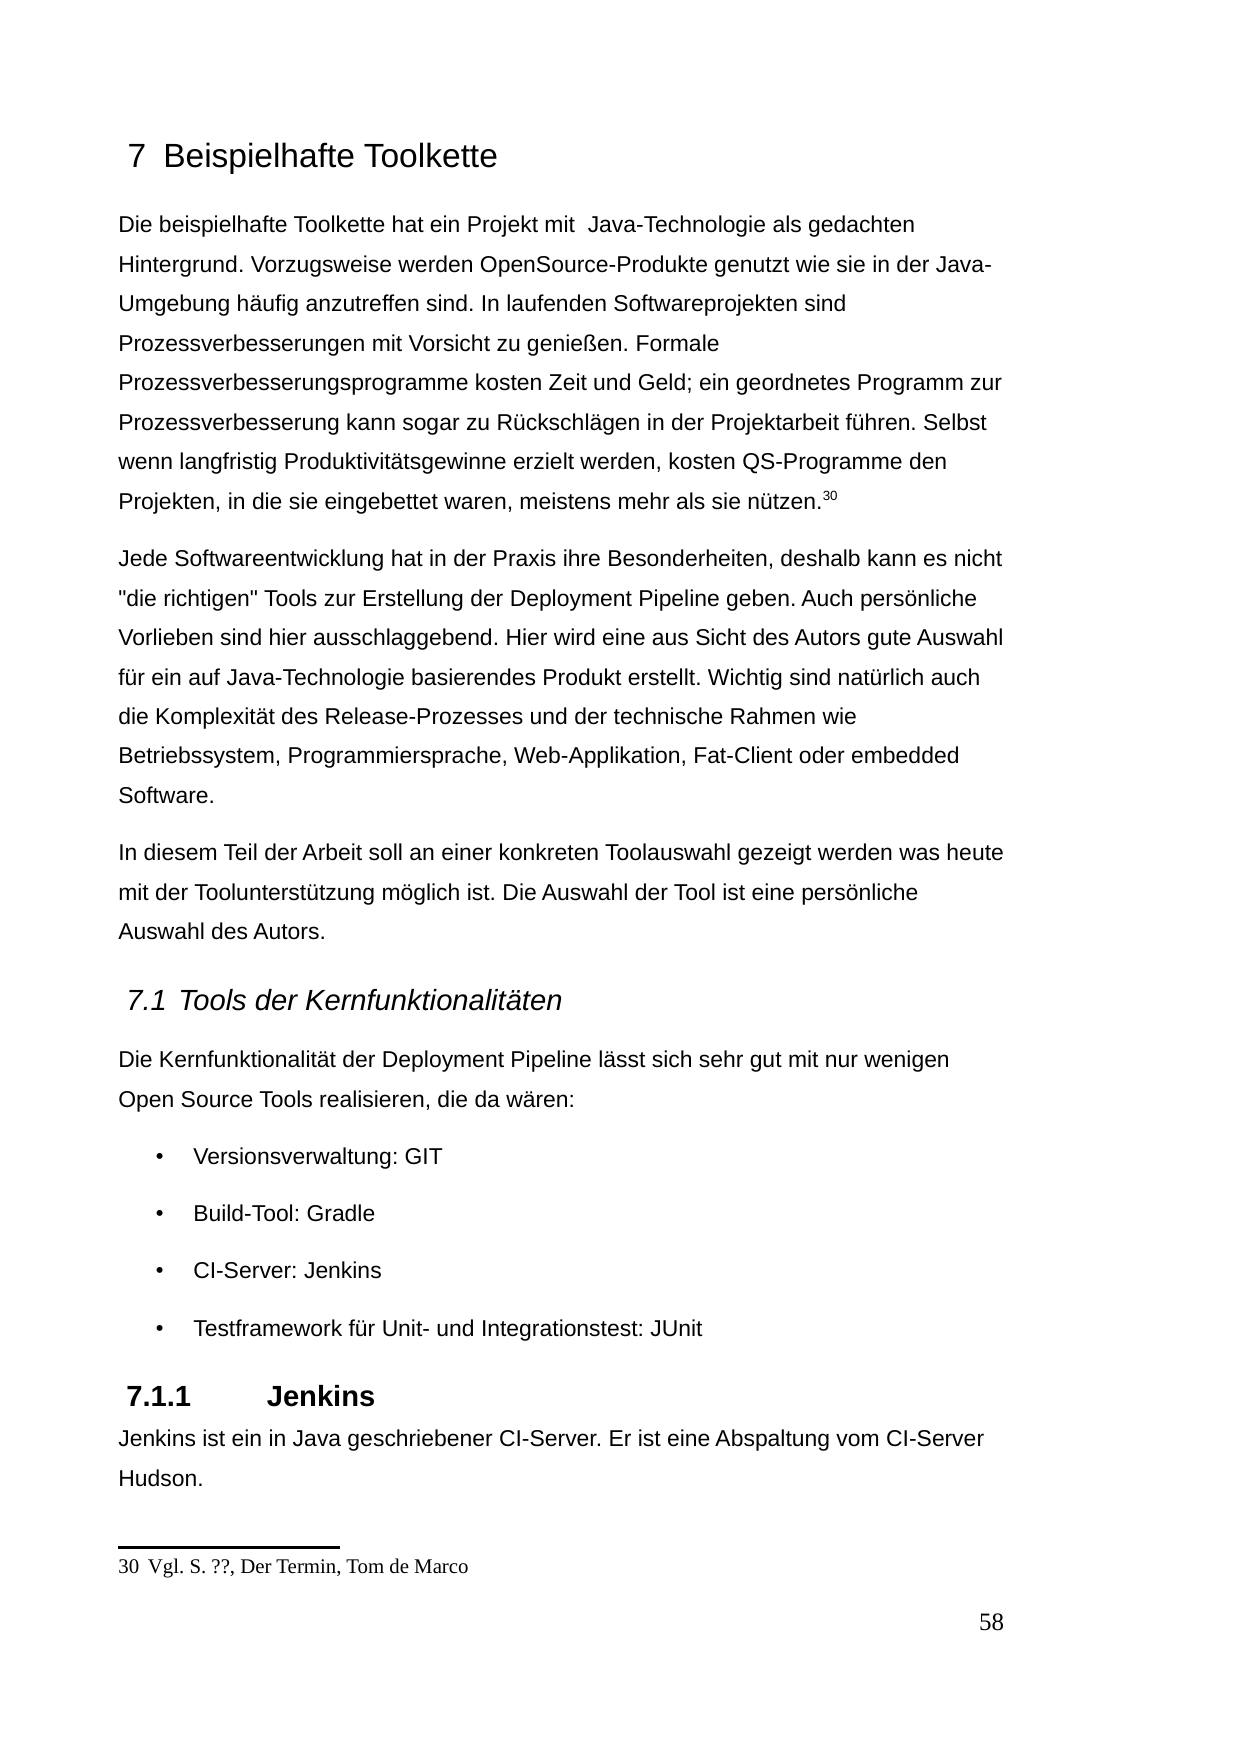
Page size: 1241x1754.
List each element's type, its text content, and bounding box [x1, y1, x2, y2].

list CI-Server: Jenkins [156, 1257, 1004, 1284]
text Jenkins ist ein in Java geschriebener CI-Server. Er ist eine Abspaltung vom CI-Server Hudson. [118, 1425, 1004, 1491]
list Build-Tool: Gradle [156, 1200, 1004, 1226]
text Vgl. S. ??, Der Termin, Tom de Marco [118, 1553, 1004, 1578]
text Die beispielhafte Toolkette hat ein Projekt mit Java-Technologie als gedachten Hintergrund. Vorzugsweise werden OpenSource-Produkte genutzt wie sie in der Java-Umgebung häufig anzutreffen sind. In laufenden Softwareprojekten sind Prozessverbesserungen mit Vorsicht zu genießen. Formale Prozessverbesserungsprogramme kosten Zeit und Geld; ein geordnetes Programm zur Prozessverbesserung kann sogar zu Rückschlägen in der Projektarbeit führen. Selbst wenn langfristig Produktivitätsgewinne erzielt werden, kosten QS-Programme den Projekten, in die sie eingebettet waren, meistens mehr als sie nützen. [118, 211, 1004, 514]
subtitle Jenkins [118, 1379, 1004, 1412]
subtitle Beispielhafte Toolkette [118, 136, 1004, 174]
list Versionsverwaltung: GIT [156, 1143, 1004, 1169]
text In diesem Teil der Arbeit soll an einer konkreten Toolauswahl gezeigt werden was heute mit der Toolunterstützung möglich ist. Die Auswahl der Tool ist eine persönliche Auswahl des Autors. [118, 839, 1004, 944]
text Jede Softwareentwicklung hat in der Praxis ihre Besonderheiten, deshalb kann es nicht "die richtigen" Tools zur Erstellung der Deployment Pipeline geben. Auch persönliche Vorlieben sind hier ausschlaggebend. Hier wird eine aus Sicht des Autors gute Auswahl für ein auf Java-Technologie basierendes Produkt erstellt. Wichtig sind natürlich auch die Komplexität des Release-Prozesses und der technische Rahmen wie Betriebssystem, Programmiersprache, Web-Applikation, Fat-Client oder embedded Software. [118, 545, 1004, 808]
text Die Kernfunktionalität der Deployment Pipeline lässt sich sehr gut mit nur wenigen Open Source Tools realisieren, die da wären: [118, 1046, 1004, 1112]
list Testframework für Unit- und Integrationstest: JUnit [156, 1314, 1004, 1341]
subtitle Tools der Kernfunktionalitäten [118, 982, 1004, 1016]
